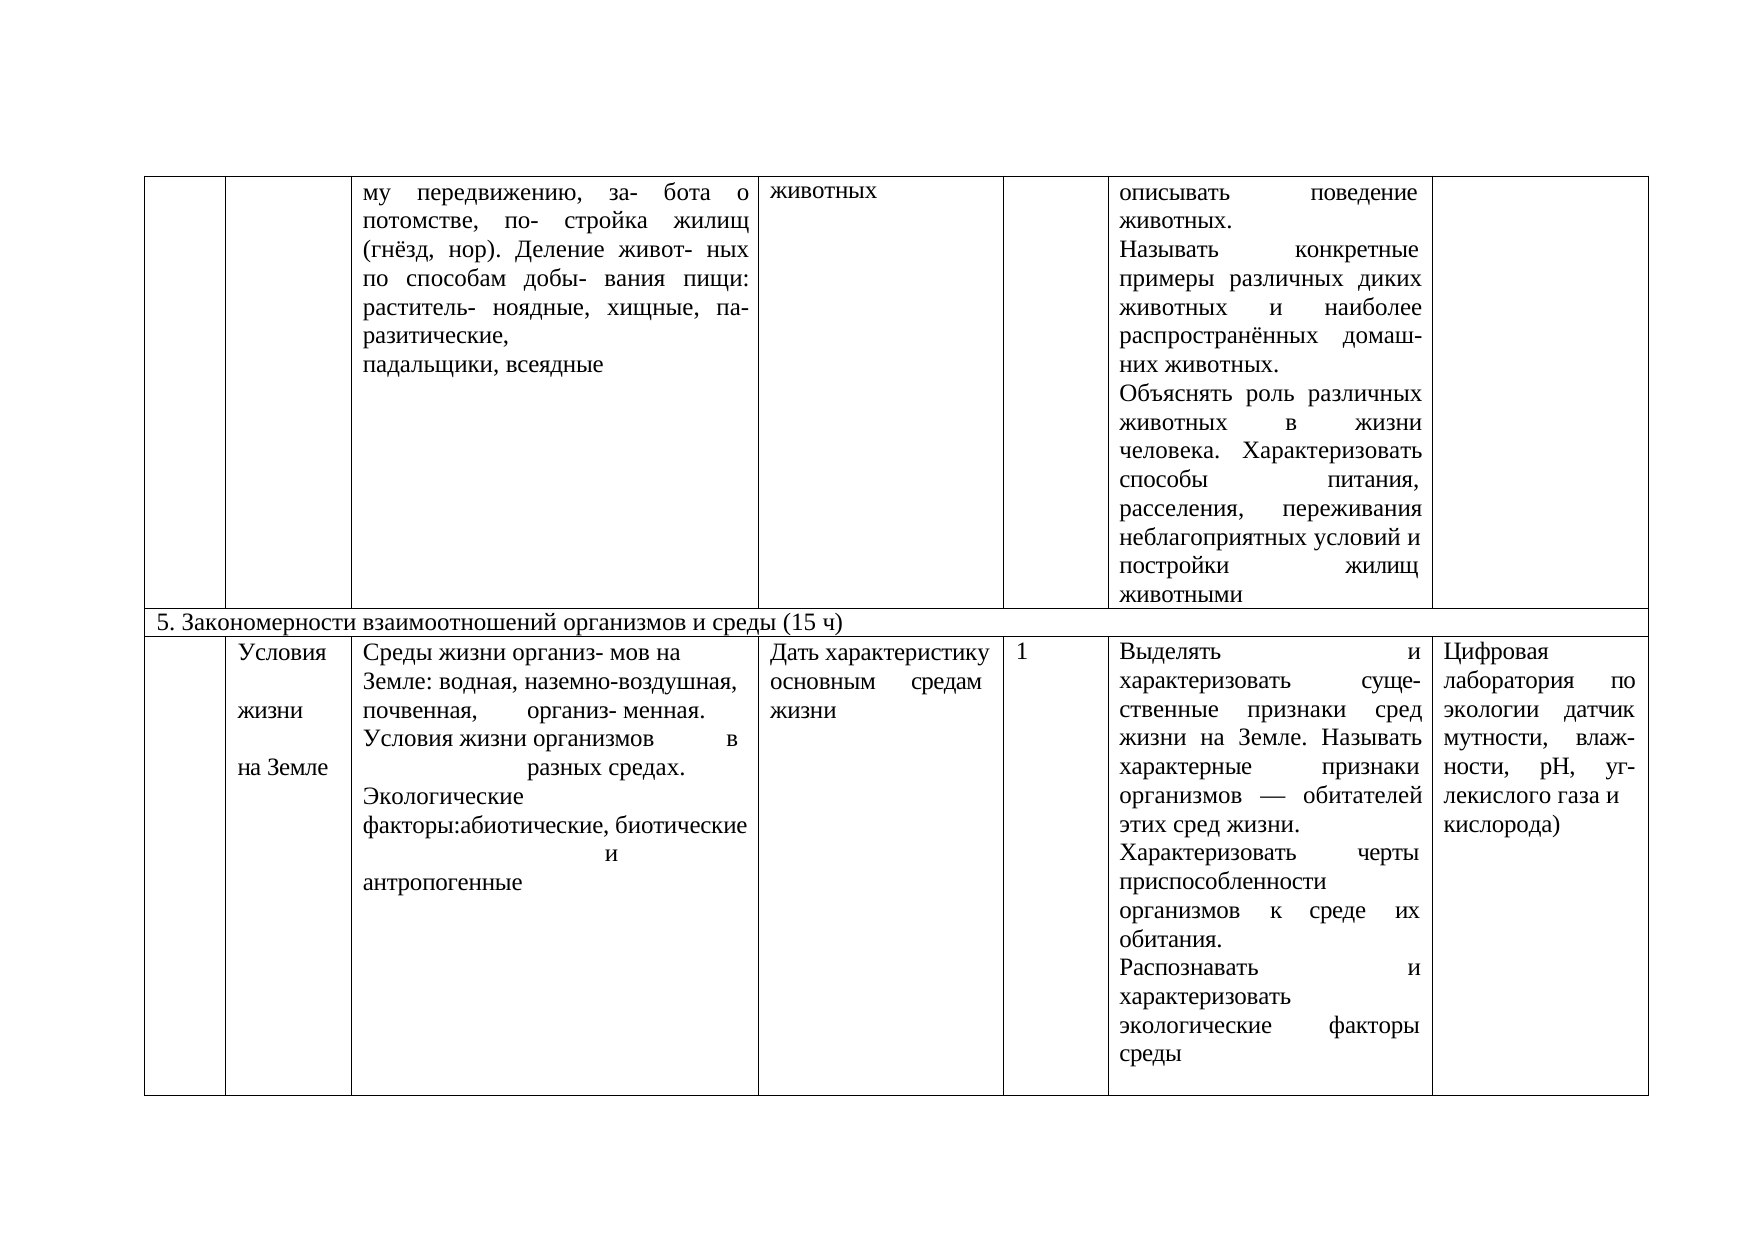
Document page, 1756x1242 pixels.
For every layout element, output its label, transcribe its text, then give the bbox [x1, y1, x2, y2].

table_header описывать поведение животных. Называть конкретные примеры различных диких животных и наиболее распространённых домаш- них животных. Объяснять роль различных животных в жизни человека. Характеризовать способы питания, расселения, переживания неблагоприятных условий и постройки жилищ животными [1109, 177, 1432, 608]
table_header [1433, 177, 1648, 608]
table_cell Условия жизни на Земле [226, 637, 351, 1095]
table_header [145, 177, 225, 608]
table_cell Цифровая лаборатория по экологии датчик мутности, влаж- ности, рН, уг- лекислого газа и кислорода) [1433, 637, 1648, 1095]
table_header [1004, 177, 1108, 608]
table_header му передвижению, за- бота о потомстве, по- стройка жилищ (гнёзд, нор). Деление живот- ных по способам добы- вания пищи: раститель- ноядные, хищные, па- разитические, падальщики, всеядные [352, 177, 758, 608]
table_header животных [759, 177, 1003, 608]
table_cell 5. Закономерности взаимоотношений организмов и среды (15 ч) [145, 609, 1648, 636]
table_cell Дать характеристику основным средам жизни [759, 637, 1003, 1095]
table_cell Среды жизни организ- мов на Земле: водная, наземно-воздушная, почвенная, организ- менная. Условия жизни организмов в разных средах. Экологические факторы:абиотические, биотические и антропогенные [352, 637, 758, 1095]
table_cell 1 [1004, 637, 1108, 1095]
table_header [226, 177, 351, 608]
table_cell Выделять и характеризовать суще- ственные признаки сред жизни на Земле. Называть характерные признаки организмов — обитателей этих сред жизни. Характеризовать черты приспособленности организмов к среде их обитания. Распознавать и характеризовать экологические факторы среды [1109, 637, 1432, 1095]
table_cell [145, 637, 225, 1095]
